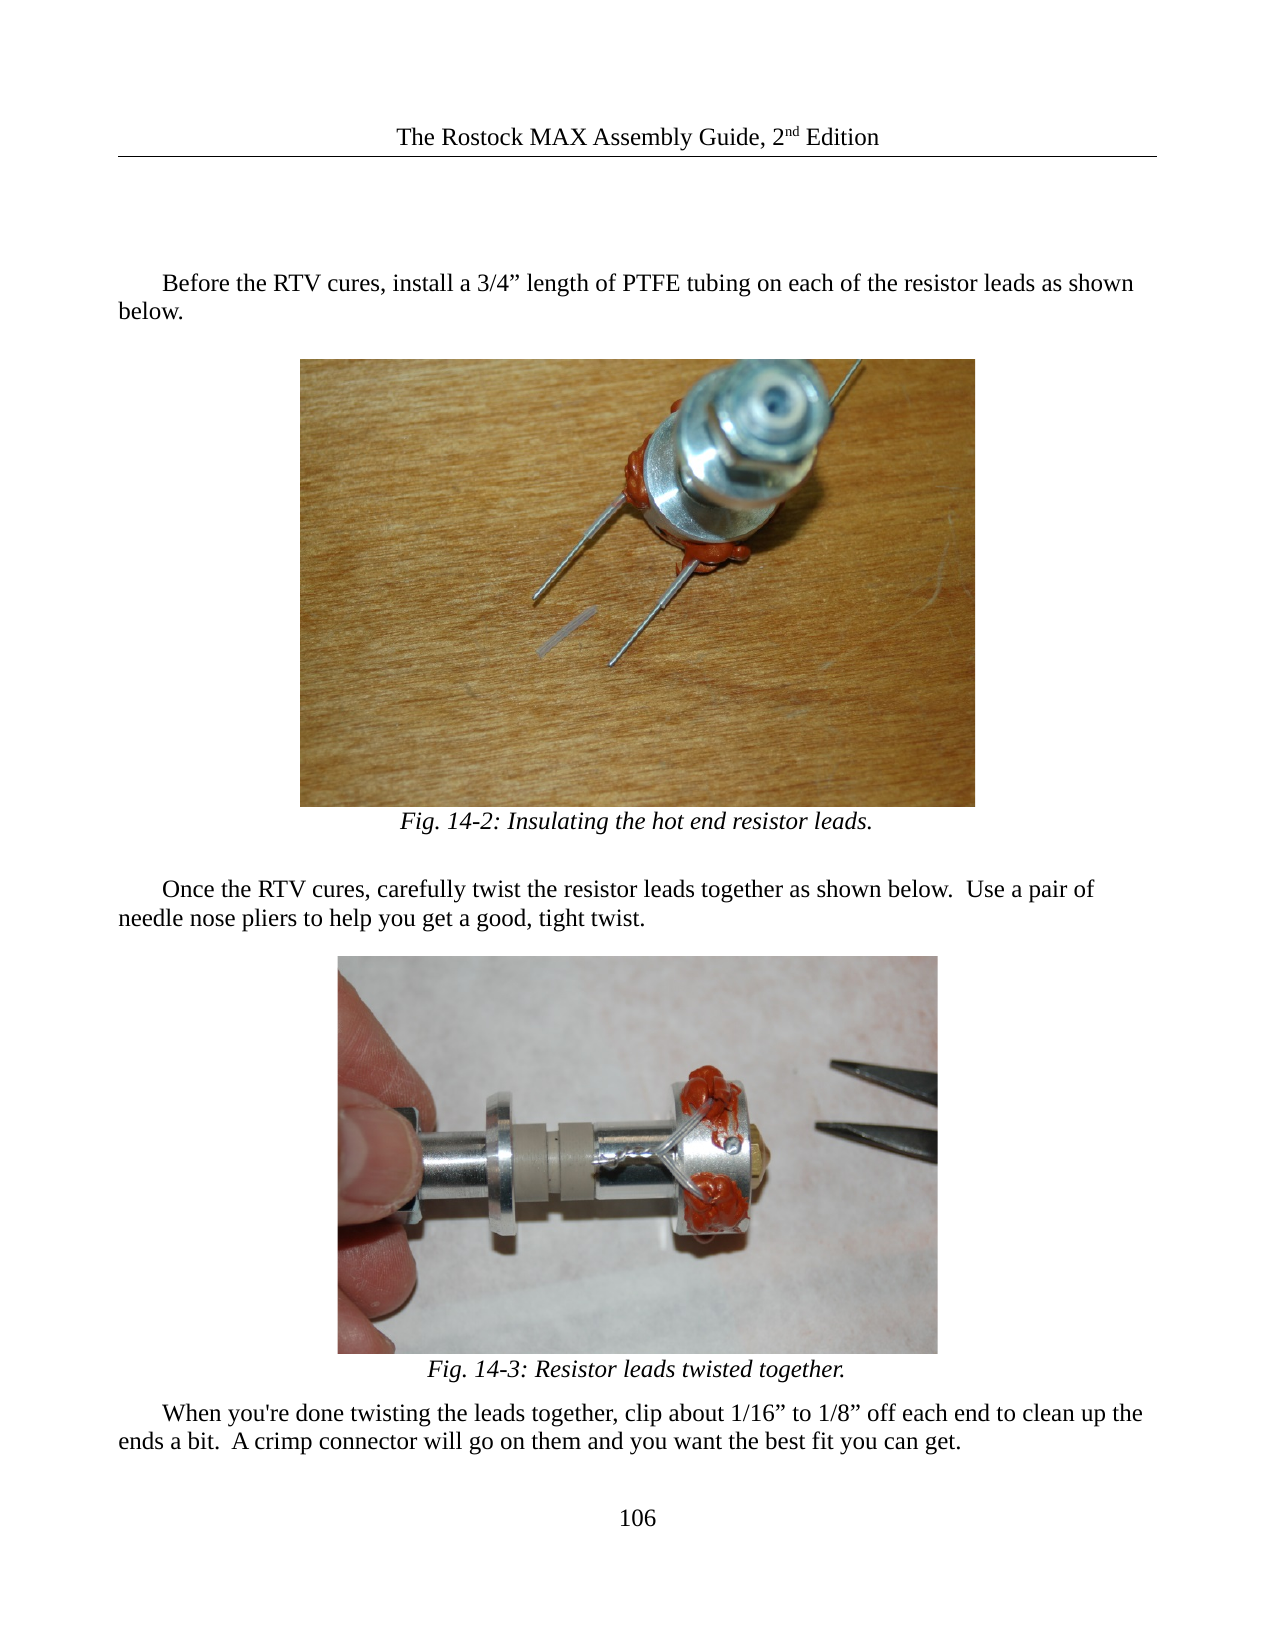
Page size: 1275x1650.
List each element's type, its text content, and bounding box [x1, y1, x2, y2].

text Once the RTV cures, carefully twist the resistor leads together as shown below. Use a pair of needle nose pliers to help you get a good, tight twist. [118, 874, 1157, 931]
picture [337, 956, 938, 1354]
text Fig. 14-2: Insulating the hot end resistor leads. [300, 807, 975, 835]
text Before the RTV cures, install a 3/4” length of PTFE tubing on each of the resistor leads as shown below. [118, 268, 1157, 325]
text Fig. 14-3: Resistor leads twisted together. [337, 1354, 937, 1383]
picture [300, 359, 976, 807]
text When you're done twisting the leads together, clip about 1/16” to 1/8” off each end to clean up the ends a bit. A crimp connector will go on them and you want the best fit you can get. [118, 1398, 1157, 1455]
